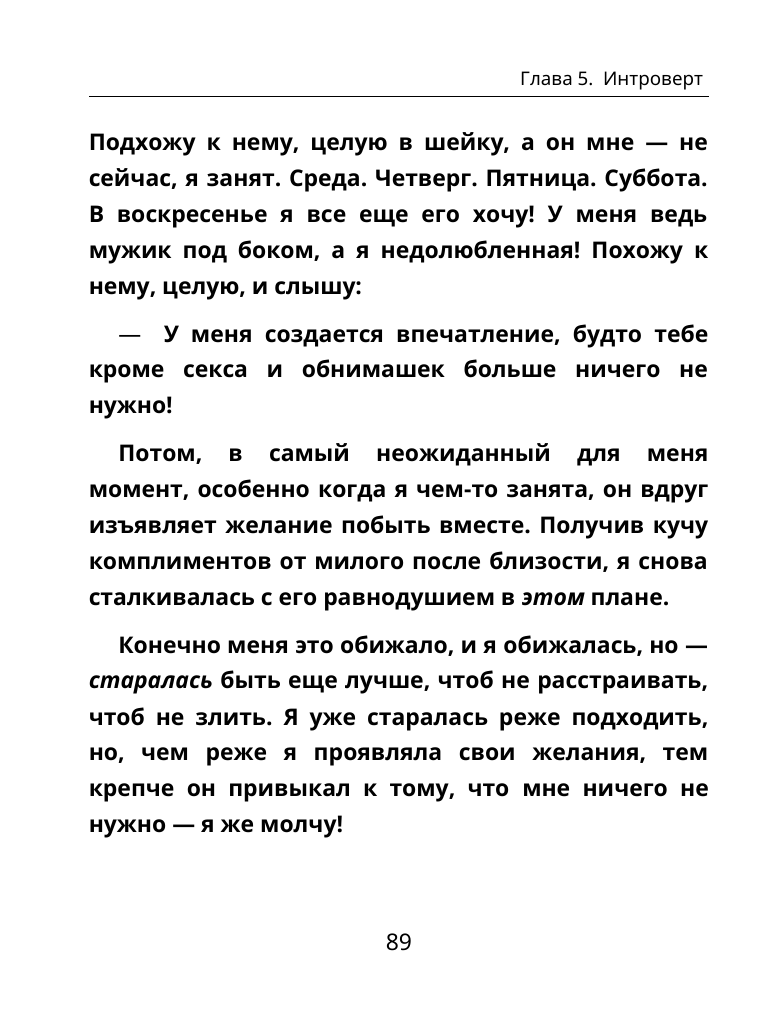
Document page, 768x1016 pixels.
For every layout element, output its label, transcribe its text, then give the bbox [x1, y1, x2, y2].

text Подхожу к нему, целую в шейку, а он мне — не сейчас, я занят. Среда. Четверг. Пятница. Суббота. В воскресенье я все еще его хочу! У меня ведь мужик под боком, а я недолюбленная! Похожу к нему, целую, и слышу: [88, 126, 709, 301]
text Конечно меня это обижало, и я обижалась, но — старалась быть еще лучше, чтоб не расстраивать, чтоб не злить. Я уже старалась реже подходить, но, чем реже я проявляла свои желания, тем крепче он привыкал к тому, что мне ничего не нужно — я же молчу! [88, 628, 709, 839]
list У меня создается впечатление, будто тебе кроме секса и обнимашек больше ничего не нужно! [88, 317, 709, 421]
text Потом, в самый неожиданный для меня момент, особенно когда я чем-то занята, он вдруг изъявляет желание побыть вместе. Получив кучу комплиментов от милого после близости, я снова сталкивалась с его равнодушием в этом плане. [88, 437, 709, 612]
